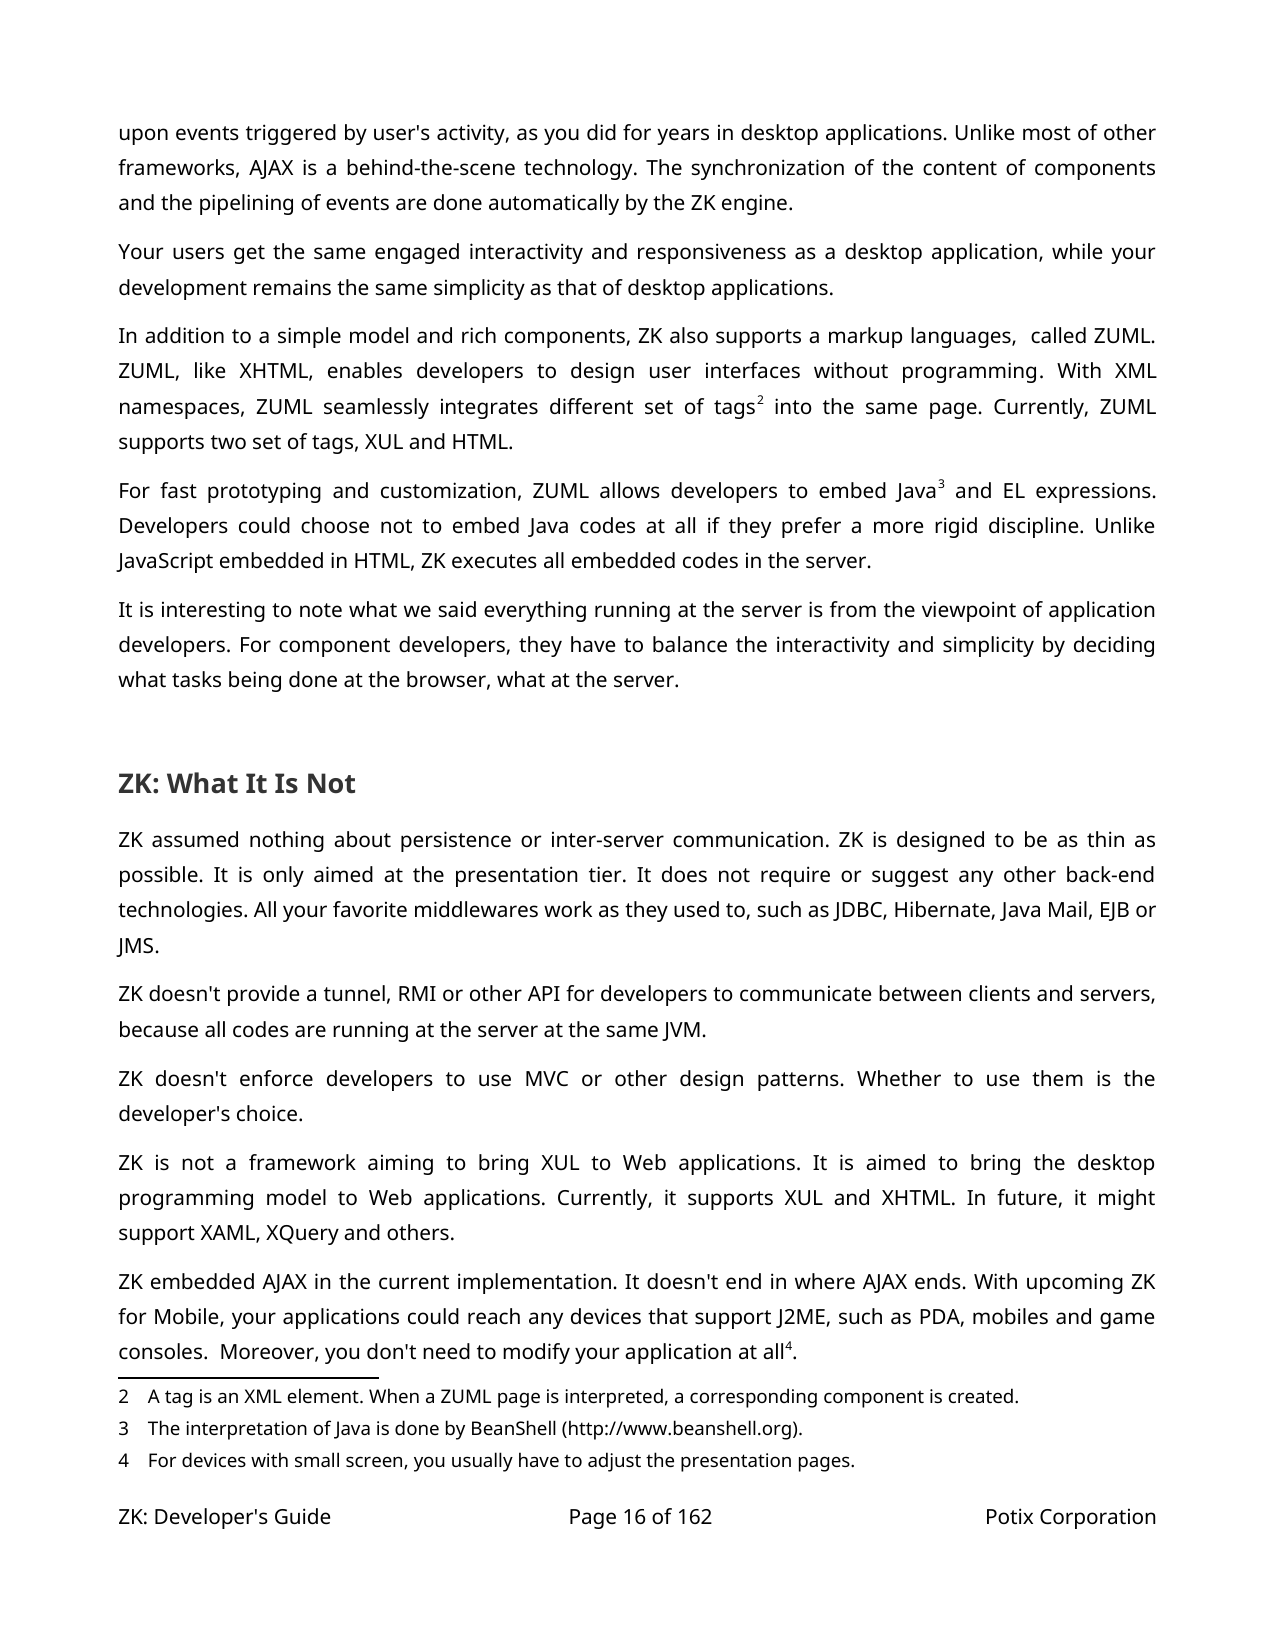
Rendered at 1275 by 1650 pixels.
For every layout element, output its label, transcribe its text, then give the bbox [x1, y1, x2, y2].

text In addition to a simple model and rich components, ZK also supports a markup languages, called ZUML. ZUML, like XHTML, enables developers to design user interfaces without programming. With XML namespaces, ZUML seamlessly integrates different set of tags into the same page. Currently, ZUML supports two set of tags, XUL and HTML. [118, 321, 1157, 455]
text A tag is an XML element. When a ZUML page is interpreted, a corresponding component is created. [118, 1384, 1157, 1409]
text ZK embedded AJAX in the current implementation. It doesn't end in where AJAX ends. With upcoming ZK for Mobile, your applications could reach any devices that support J2ME, such as PDA, mobiles and game consoles. Moreover, you don't need to modify your application at all. [118, 1267, 1157, 1366]
text The interpretation of Java is done by BeanShell (http://www.beanshell.org). [118, 1416, 1157, 1441]
text It is interesting to note what we said everything running at the server is from the viewpoint of application developers. For component developers, they have to balance the interactivity and simplicity by deciding what tasks being done at the browser, what at the server. [118, 595, 1157, 694]
text Your users get the same engaged interactivity and responsiveness as a desktop application, while your development remains the same simplicity as that of desktop applications. [118, 237, 1157, 301]
text ZK doesn't provide a tunnel, RMI or other API for developers to communicate between clients and servers, because all codes are running at the server at the same JVM. [118, 979, 1157, 1043]
text For devices with small screen, you usually have to adjust the presentation pages. [118, 1447, 1157, 1473]
text upon events triggered by user's activity, as you did for years in desktop applications. Unlike most of other frameworks, AJAX is a behind-the-scene technology. The synchronization of the content of components and the pipelining of events are done automatically by the ZK engine. [118, 118, 1157, 217]
text ZK doesn't enforce developers to use MVC or other design patterns. Whether to use them is the developer's choice. [118, 1064, 1157, 1127]
text For fast prototyping and customization, ZUML allows developers to embed Java and EL expressions. Developers could choose not to embed Java codes at all if they prefer a more rigid discipline. Unlike JavaScript embedded in HTML, ZK executes all embedded codes in the server. [118, 476, 1157, 574]
text ZK assumed nothing about persistence or inter-server communication. ZK is designed to be as thin as possible. It is only aimed at the presentation tier. It does not require or suggest any other back-end technologies. All your favorite middlewares work as they used to, such as JDBC, Hibernate, Java Mail, EJB or JMS. [118, 825, 1157, 959]
subtitle ZK: What It Is Not [118, 765, 1157, 801]
text ZK is not a framework aiming to bring XUL to Web applications. It is aimed to bring the desktop programming model to Web applications. Currently, it supports XUL and XHTML. In future, it might support XAML, XQuery and others. [118, 1148, 1157, 1246]
